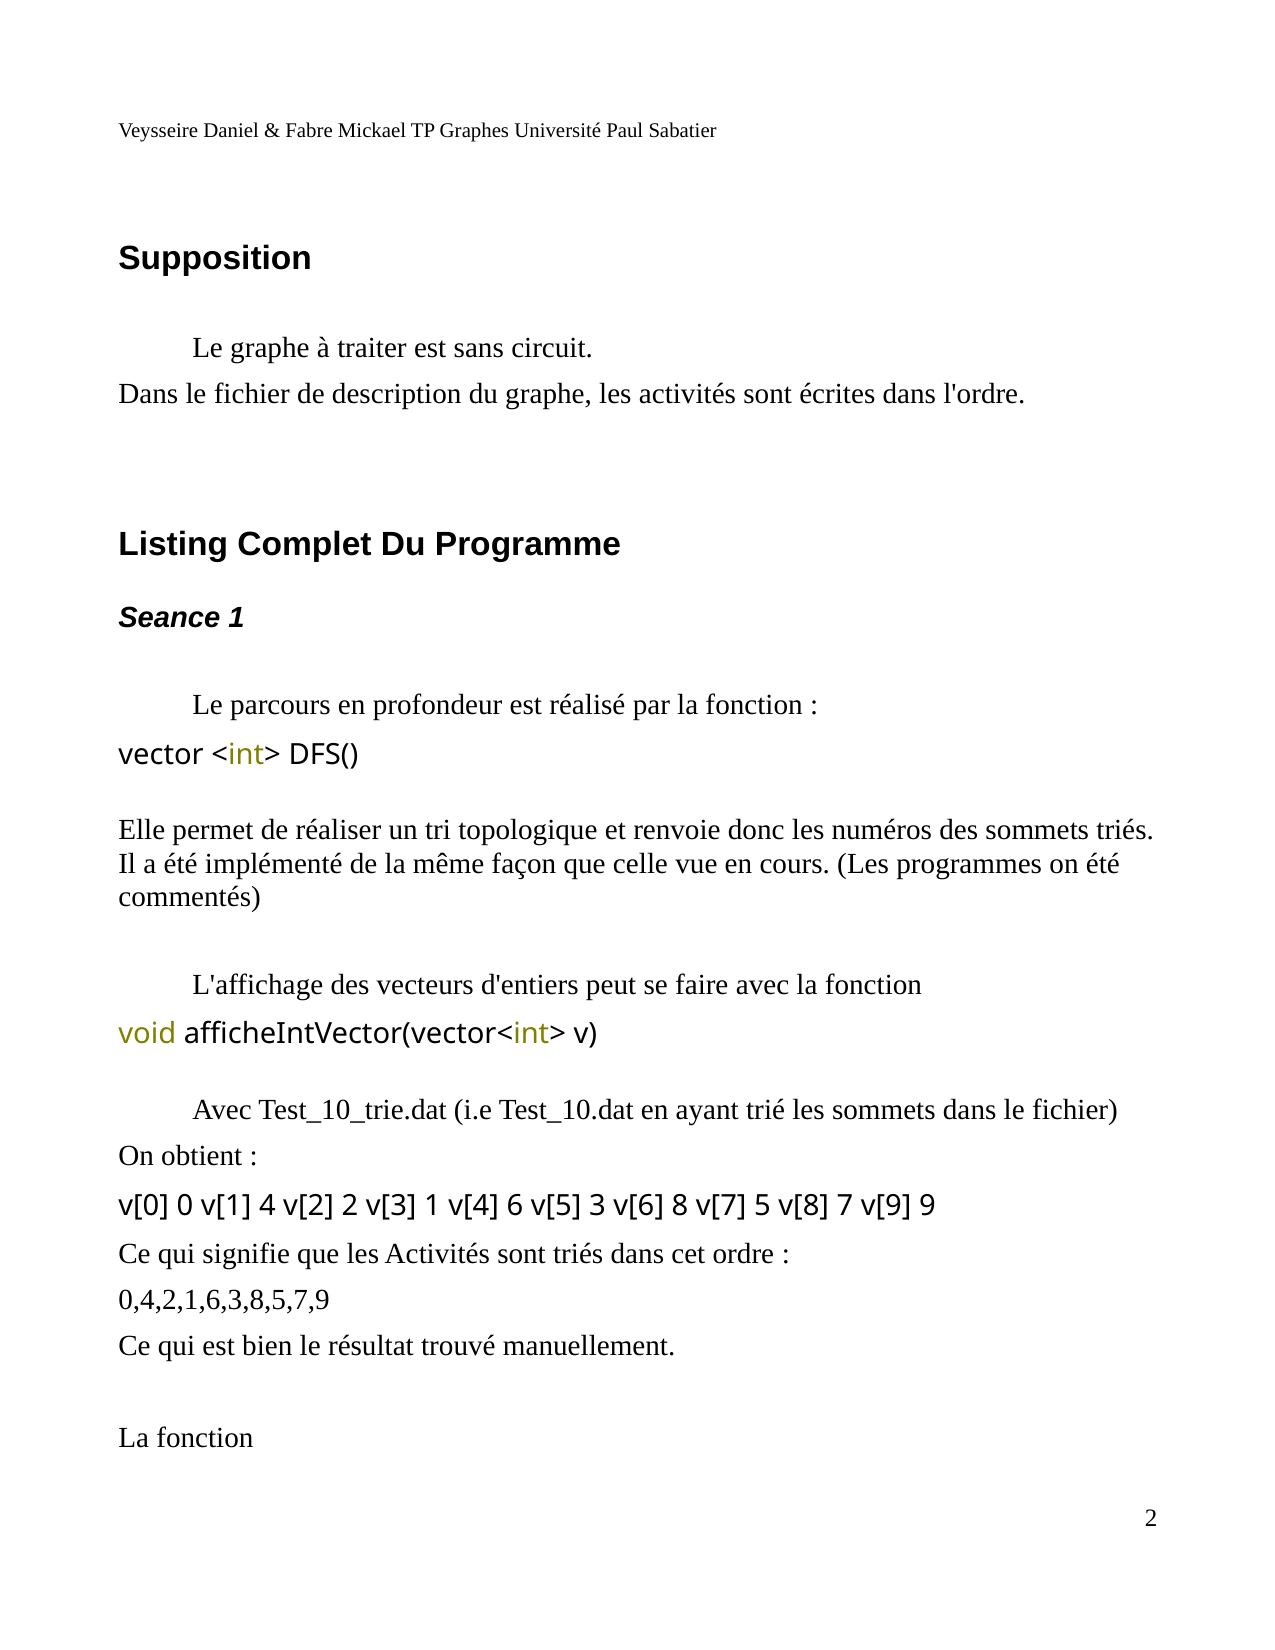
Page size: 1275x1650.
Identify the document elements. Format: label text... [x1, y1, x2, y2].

text void afficheIntVector(vector<int> v) [118, 1013, 1157, 1052]
text La fonction [118, 1421, 1157, 1454]
subtitle Supposition [118, 238, 1157, 277]
text Dans le fichier de description du graphe, les activités sont écrites dans l'ordre. [118, 376, 1157, 410]
text L'affichage des vecteurs d'entiers peut se faire avec la fonction [118, 967, 1157, 1000]
subtitle Seance 1 [118, 600, 1157, 633]
text 0,4,2,1,6,3,8,5,7,9 [118, 1282, 1157, 1316]
text On obtient : [118, 1138, 1157, 1172]
text Le graphe à traiter est sans circuit. [118, 330, 1157, 364]
subtitle Listing Complet Du Programme [118, 523, 1157, 562]
text vector <int> DFS() [118, 733, 1157, 773]
text Avec Test_10_trie.dat (i.e Test_10.dat en ayant trié les sommets dans le fichier) [118, 1092, 1157, 1126]
text Ce qui est bien le résultat trouvé manuellement. [118, 1328, 1157, 1362]
text Elle permet de réaliser un tri topologique et renvoie donc les numéros des sommets triés. Il a été implémenté de la même façon que celle vue en cours. (Les programmes on été commentés) [118, 812, 1157, 913]
text Ce qui signifie que les Activités sont triés dans cet ordre : [118, 1236, 1157, 1270]
text Le parcours en profondeur est réalisé par la fonction : [118, 687, 1157, 721]
text v[0] 0 v[1] 4 v[2] 2 v[3] 1 v[4] 6 v[5] 3 v[6] 8 v[7] 5 v[8] 7 v[9] 9 [118, 1184, 1157, 1224]
